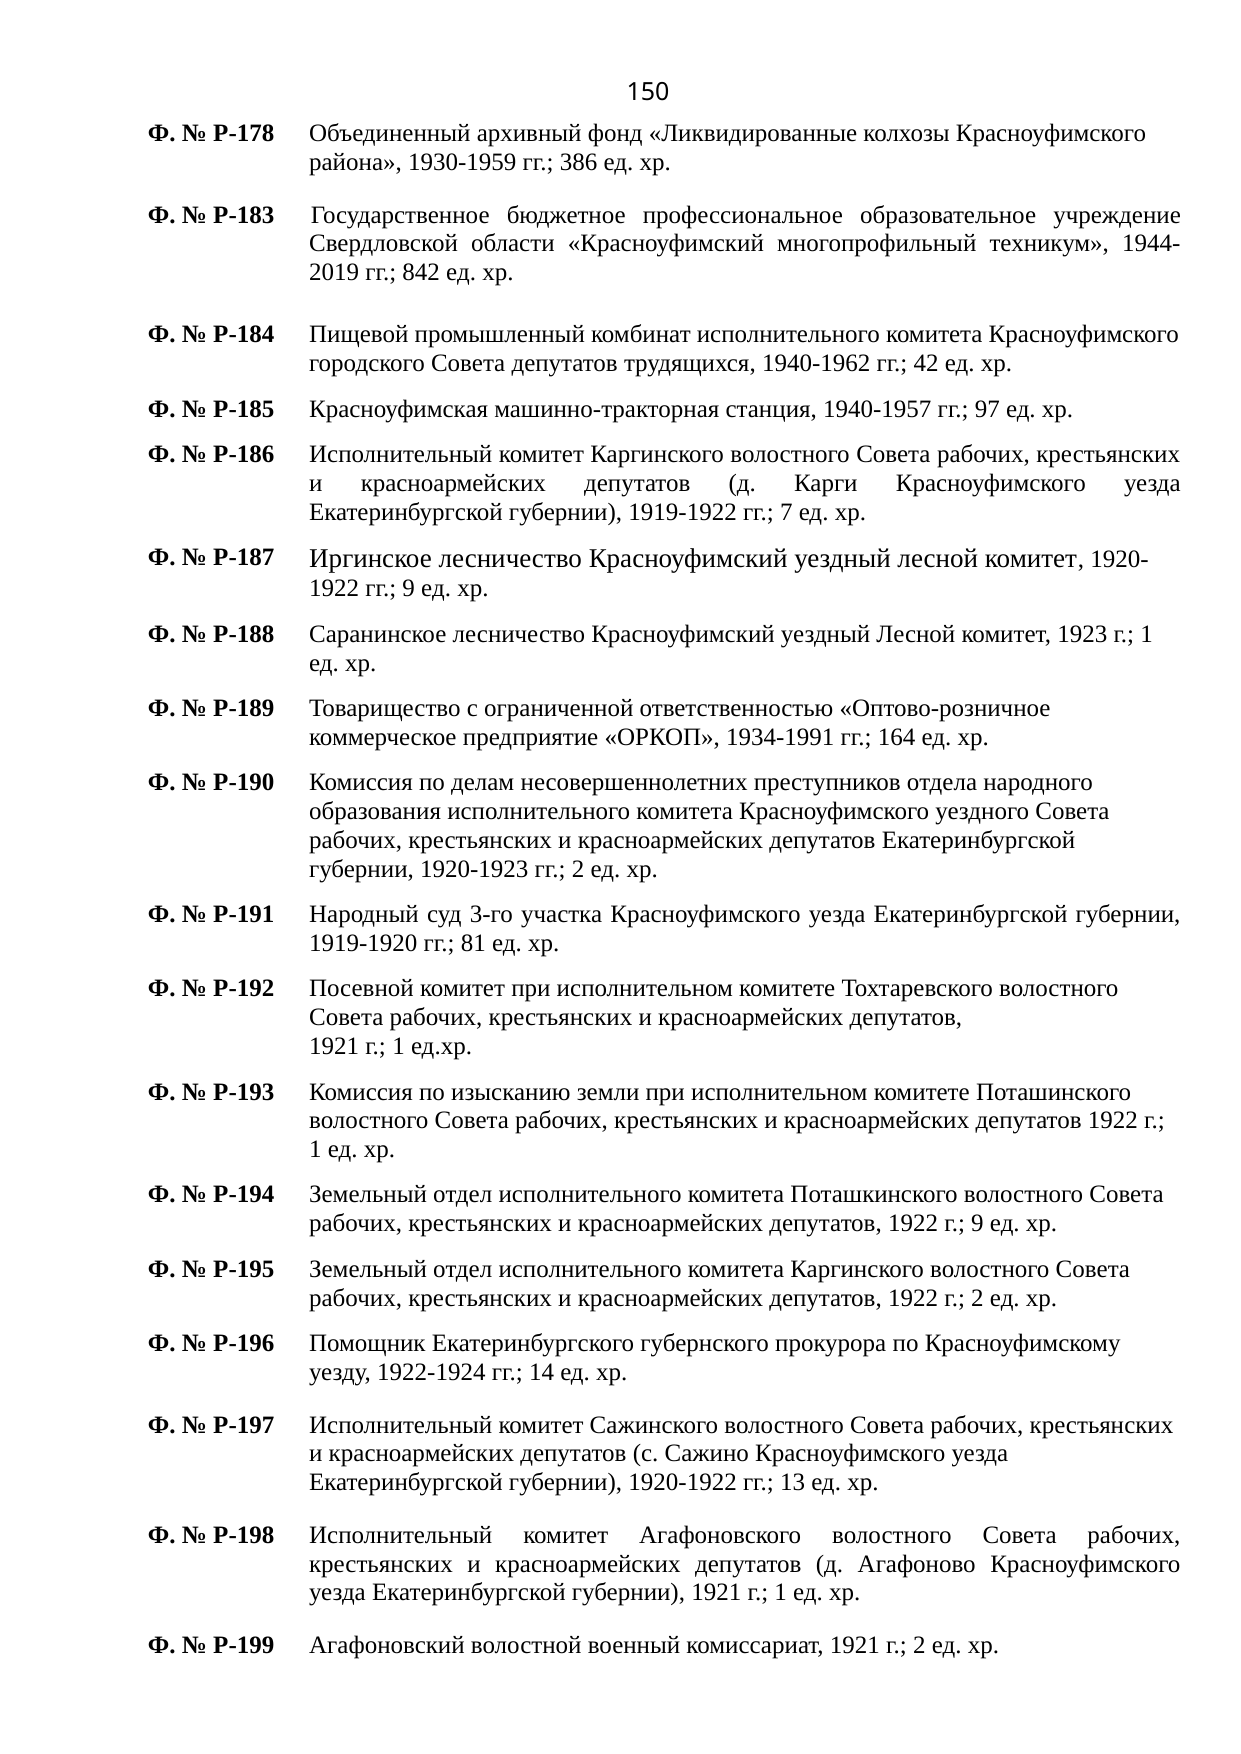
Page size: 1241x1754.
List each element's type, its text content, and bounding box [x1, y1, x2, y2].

table_cell Ф. № Р-193 [136, 1077, 298, 1179]
table_cell Ф. № Р-178 [136, 118, 298, 200]
table_cell Комиссия по изысканию земли при исполнительном комитете Поташинского волостного Совета рабочих, крестьянских и красноармейских депутатов 1922 г.; 1 ед. хр. [298, 1077, 1192, 1179]
table_cell Ф. № Р-184 [136, 320, 298, 394]
table_cell Ф. № Р-186 [136, 439, 298, 542]
table_cell Комиссия по делам несовершеннолетних преступников отдела народного образования исполнительного комитета Красноуфимского уездного Совета рабочих, крестьянских и красноармейских депутатов Екатеринбургской губернии, 1920-1923 гг.; 2 ед. хр. [298, 768, 1192, 899]
table_cell Ф. № Р-189 [136, 693, 298, 767]
table_cell Исполнительный комитет Сажинского волостного Совета рабочих, крестьянских и красноармейских депутатов (с. Сажино Красноуфимского уезда Екатеринбургской губернии), 1920-1922 гг.; 13 ед. хр. [298, 1410, 1192, 1520]
table_cell Ф. № Р-198 [136, 1520, 298, 1630]
table_cell Ф. № Р-190 [136, 768, 298, 899]
table_cell Ф. № Р-183 [136, 200, 298, 319]
table_cell Ф. № Р-187 [136, 542, 298, 619]
table_cell Помощник Екатеринбургского губернского прокурора по Красноуфимскому уезду, 1922-1924 гг.; 14 ед. хр. [298, 1328, 1192, 1410]
table_cell Ф. № Р-185 [136, 394, 298, 439]
table_cell Ф. № Р-188 [136, 619, 298, 693]
table_cell Ф. № Р-191 [136, 899, 298, 973]
table_cell Объединенный архивный фонд «Ликвидированные колхозы Красноуфимского района», 1930-1959 гг.; 386 ед. хр. [298, 118, 1192, 200]
table_cell Государственное бюджетное профессиональное образовательное учреждение Свердловской области «Красноуфимский многопрофильный техникум», 1944-2019 гг.; 842 ед. хр. [298, 200, 1192, 319]
table_cell Красноуфимская машинно-тракторная станция, 1940-1957 гг.; 97 ед. хр. [298, 394, 1192, 439]
table_cell Земельный отдел исполнительного комитета Каргинского волостного Совета рабочих, крестьянских и красноармейских депутатов, 1922 г.; 2 ед. хр. [298, 1254, 1192, 1328]
table_cell Товарищество с ограниченной ответственностью «Оптово-розничное коммерческое предприятие «ОРКОП», 1934-1991 гг.; 164 ед. хр. [298, 693, 1192, 767]
table_cell Саранинское лесничество Красноуфимский уездный Лесной комитет, 1923 г.; 1 ед. хр. [298, 619, 1192, 693]
table_cell Ф. № Р-195 [136, 1254, 298, 1328]
table_cell Исполнительный комитет Каргинского волостного Совета рабочих, крестьянских и красноармейских депутатов (д. Карги Красноуфимского уезда Екатеринбургской губернии), 1919-1922 гг.; 7 ед. хр. [298, 439, 1192, 542]
table_cell Ф. № Р-196 [136, 1328, 298, 1410]
table_cell Ф. № Р-194 [136, 1180, 298, 1254]
table_cell Ф. № Р-197 [136, 1410, 298, 1520]
table_cell Ф. № Р-192 [136, 974, 298, 1077]
table_cell Агафоновский волостной военный комиссариат, 1921 г.; 2 ед. хр. [298, 1630, 1192, 1676]
table_cell Пищевой промышленный комбинат исполнительного комитета Красноуфимского городского Совета депутатов трудящихся, 1940-1962 гг.; 42 ед. хр. [298, 320, 1192, 394]
table_cell Исполнительный комитет Агафоновского волостного Совета рабочих, крестьянских и красноармейских депутатов (д. Агафоново Красноуфимского уезда Екатеринбургской губернии), 1921 г.; 1 ед. хр. [298, 1520, 1192, 1630]
table_cell Посевной комитет при исполнительном комитете Тохтаревского волостного Совета рабочих, крестьянских и красноармейских депутатов, 1921 г.; 1 ед.хр. [298, 974, 1192, 1077]
table_cell Земельный отдел исполнительного комитета Поташкинского волостного Совета рабочих, крестьянских и красноармейских депутатов, 1922 г.; 9 ед. хр. [298, 1180, 1192, 1254]
table_cell Ф. № Р-199 [136, 1630, 298, 1676]
table_cell Иргинское лесничество Красноуфимский уездный лесной комитет, 1920-1922 гг.; 9 ед. хр. [298, 542, 1192, 619]
table_cell Народный суд 3-го участка Красноуфимского уезда Екатеринбургской губернии, 1919-1920 гг.; 81 ед. хр. [298, 899, 1192, 973]
